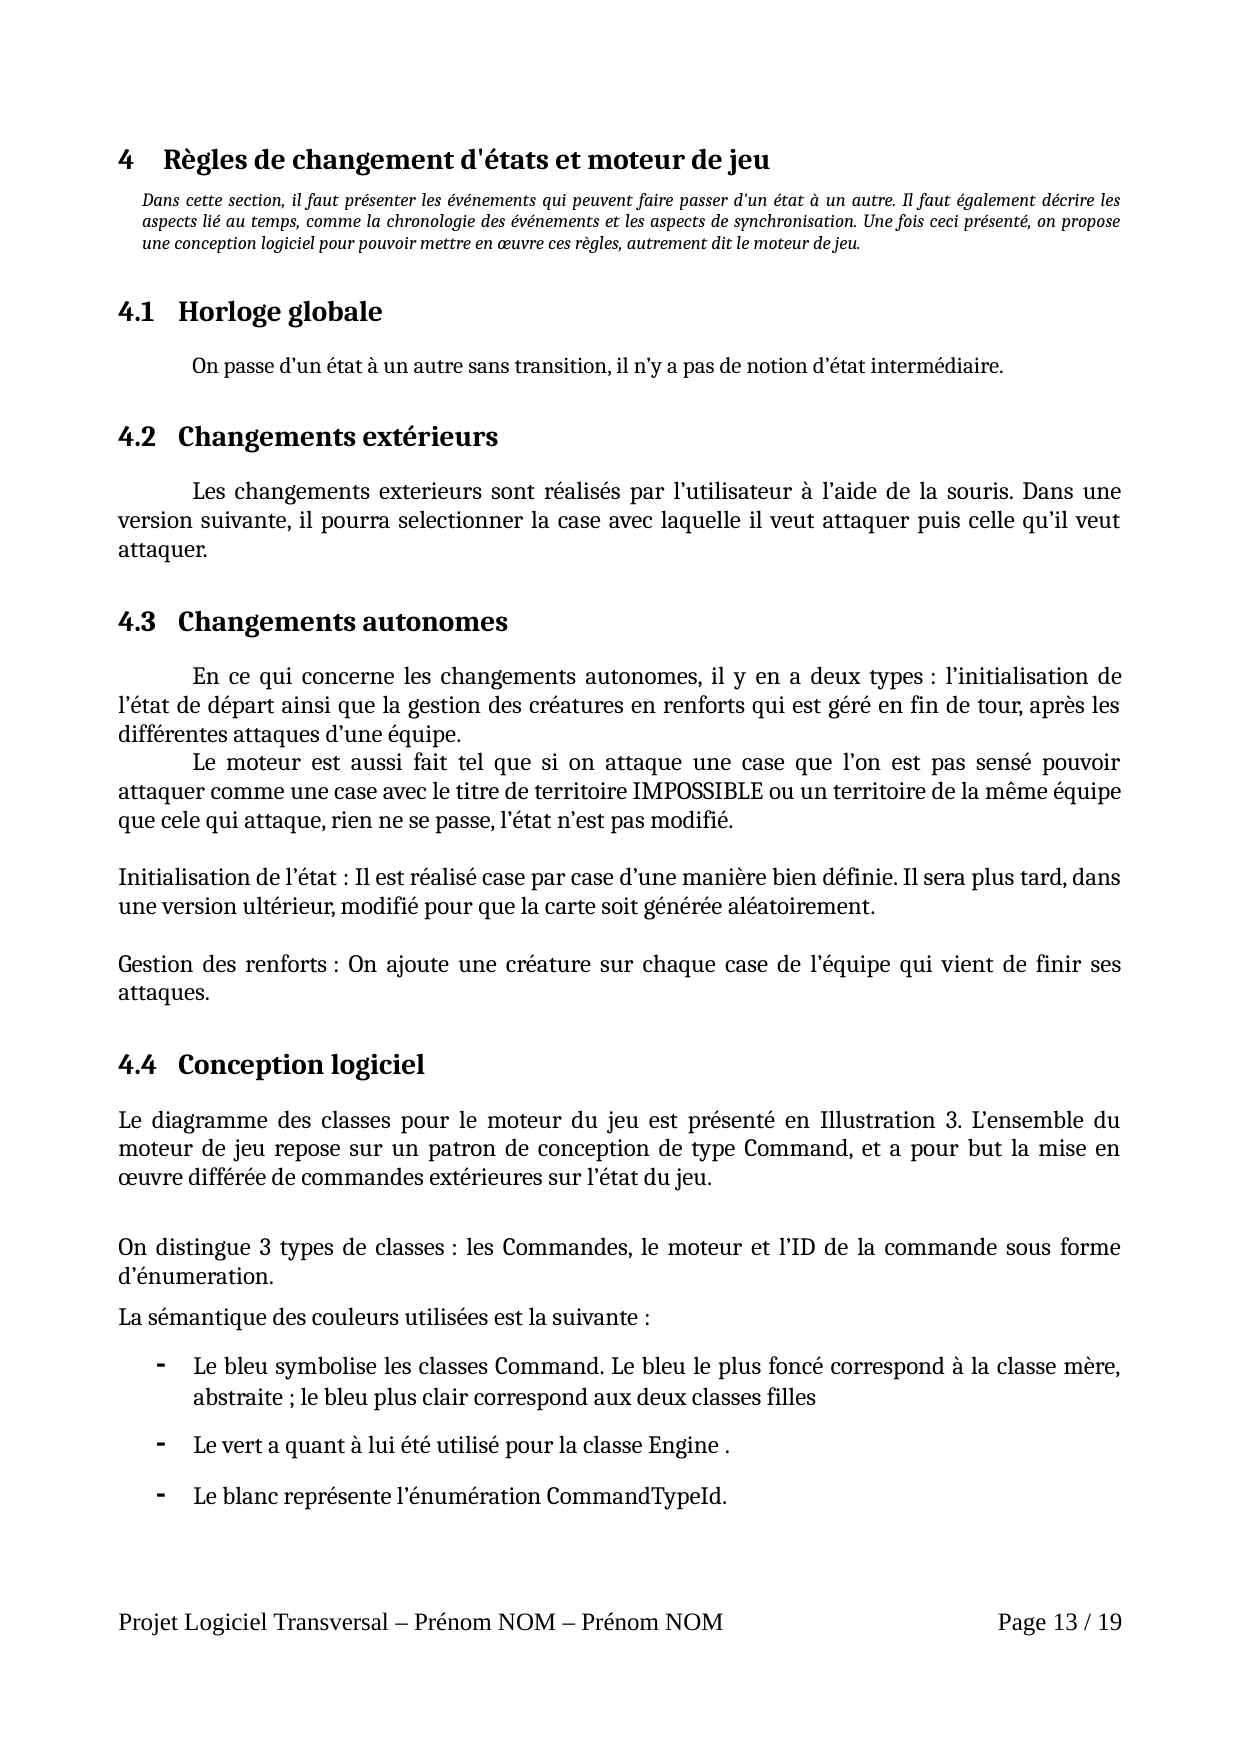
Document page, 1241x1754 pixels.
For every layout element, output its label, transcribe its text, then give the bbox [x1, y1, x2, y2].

text Le diagramme des classes pour le moteur du jeu est présenté en Illustration 3. L’ensemble du moteur de jeu repose sur un patron de conception de type Command, et a pour but la mise en œuvre différée de commandes extérieures sur l’état du jeu. [118, 1106, 1122, 1192]
text On passe d’un état à un autre sans transition, il n’y a pas de notion d’état intermédiaire. [142, 352, 1122, 379]
list Le blanc représente l’énumération CommandTypeId. [156, 1475, 1122, 1513]
subtitle Règles de changement d'états et moteur de jeu [118, 143, 1122, 177]
text Dans cette section, il faut présenter les événements qui peuvent faire passer d'un état à un autre. Il faut également décrire les aspects lié au temps, comme la chronologie des événements et les aspects de synchronisation. Une fois ceci présenté, on propose une conception logiciel pour pouvoir mettre en œuvre ces règles, autrement dit le moteur de jeu. [142, 189, 1122, 254]
text Les changements exterieurs sont réalisés par l’utilisateur à l’aide de la souris. Dans une version suivante, il pourra selectionner la case avec laquelle il veut attaquer puis celle qu’il veut attaquer. [118, 477, 1122, 563]
subtitle Changements autonomes [118, 605, 1122, 638]
list Le bleu symbolise les classes Command. Le bleu le plus foncé correspond à la classe mère, abstraite ; le bleu plus clair correspond aux deux classes filles [156, 1344, 1122, 1411]
subtitle Changements extérieurs [118, 420, 1122, 454]
subtitle Conception logiciel [118, 1048, 1122, 1082]
text On distingue 3 types de classes : les Commandes, le moteur et l’ID de la commande sous forme d’énumeration. [118, 1233, 1122, 1291]
list Le vert a quant à lui été utilisé pour la classe Engine . [156, 1424, 1122, 1462]
text Gestion des renforts : On ajoute une créature sur chaque case de l’équipe qui vient de finir ses attaques. [118, 949, 1122, 1007]
text Le moteur est aussi fait tel que si on attaque une case que l’on est pas sensé pouvoir attaquer comme une case avec le titre de territoire IMPOSSIBLE ou un territoire de la même équipe que cele qui attaque, rien ne se passe, l’état n’est pas modifié. [118, 748, 1122, 834]
text Initialisation de l’état : Il est réalisé case par case d’une manière bien définie. Il sera plus tard, dans une version ultérieur, modifié pour que la carte soit générée aléatoirement. [118, 863, 1122, 921]
text La sémantique des couleurs utilisées est la suivante : [118, 1303, 1122, 1332]
text En ce qui concerne les changements autonomes, il y en a deux types : l’initialisation de l’état de départ ainsi que la gestion des créatures en renforts qui est géré en fin de tour, après les différentes attaques d’une équipe. [118, 662, 1122, 748]
subtitle Horloge globale [118, 295, 1122, 329]
